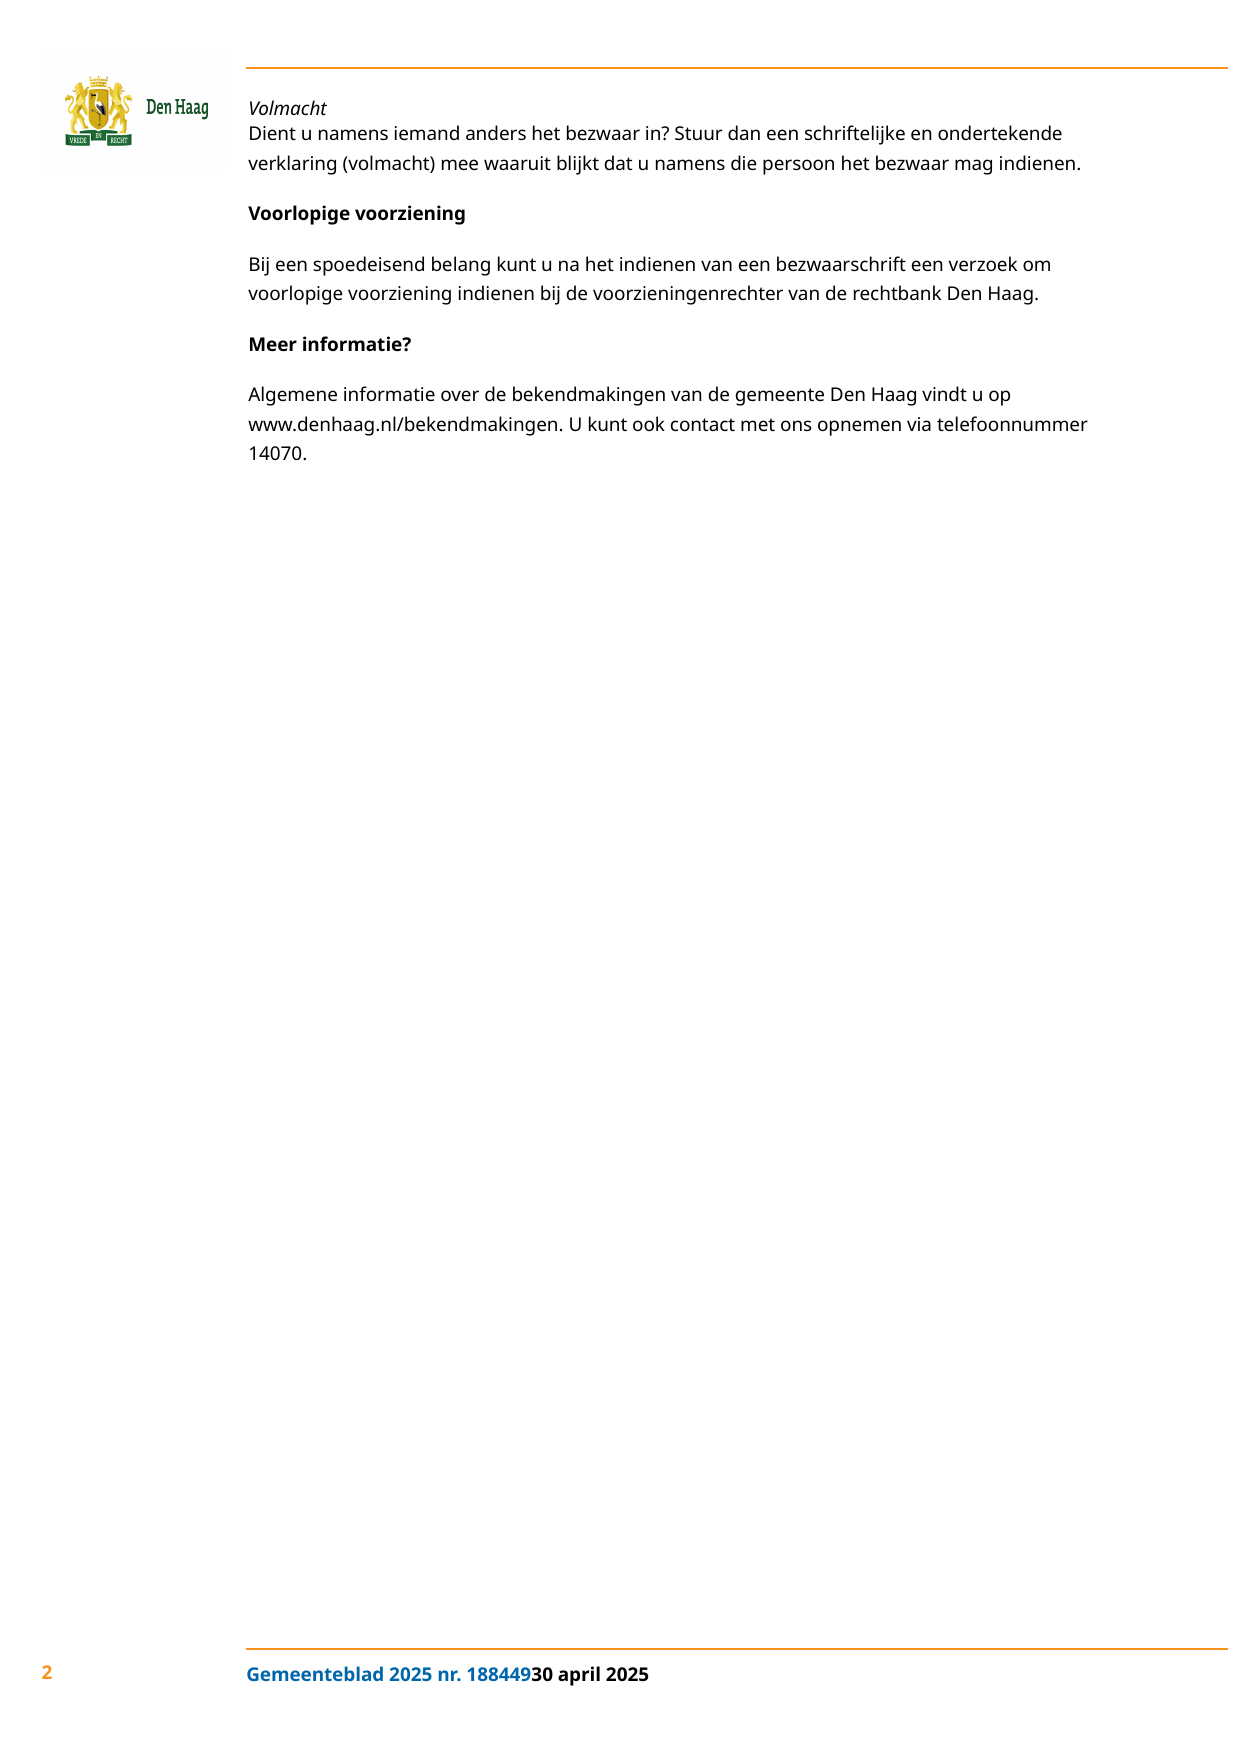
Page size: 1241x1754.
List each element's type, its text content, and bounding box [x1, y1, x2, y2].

text Voorlopige voorziening [248, 201, 1152, 226]
text Dient u namens iemand anders het bezwaar in? Stuur dan een schriftelijke en ondertekende verklaring (volmacht) mee waaruit blijkt dat u namens die persoon het bezwaar mag indienen. [248, 121, 1152, 176]
text Bij een spoedeisend belang kunt u na het indienen van een bezwaarschrift een verzoek om voorlopige voorziening indienen bij de voorzieningenrechter van de rechtbank Den Haag. [248, 251, 1152, 306]
picture [41, 47, 231, 172]
text Meer informatie? [248, 331, 1152, 357]
text Algemene informatie over de bekendmakingen van de gemeente Den Haag vindt u op www.denhaag.nl/bekendmakingen. U kunt ook contact met ons opnemen via telefoonnummer 14070. [248, 381, 1152, 466]
text Volmacht [248, 95, 1152, 121]
